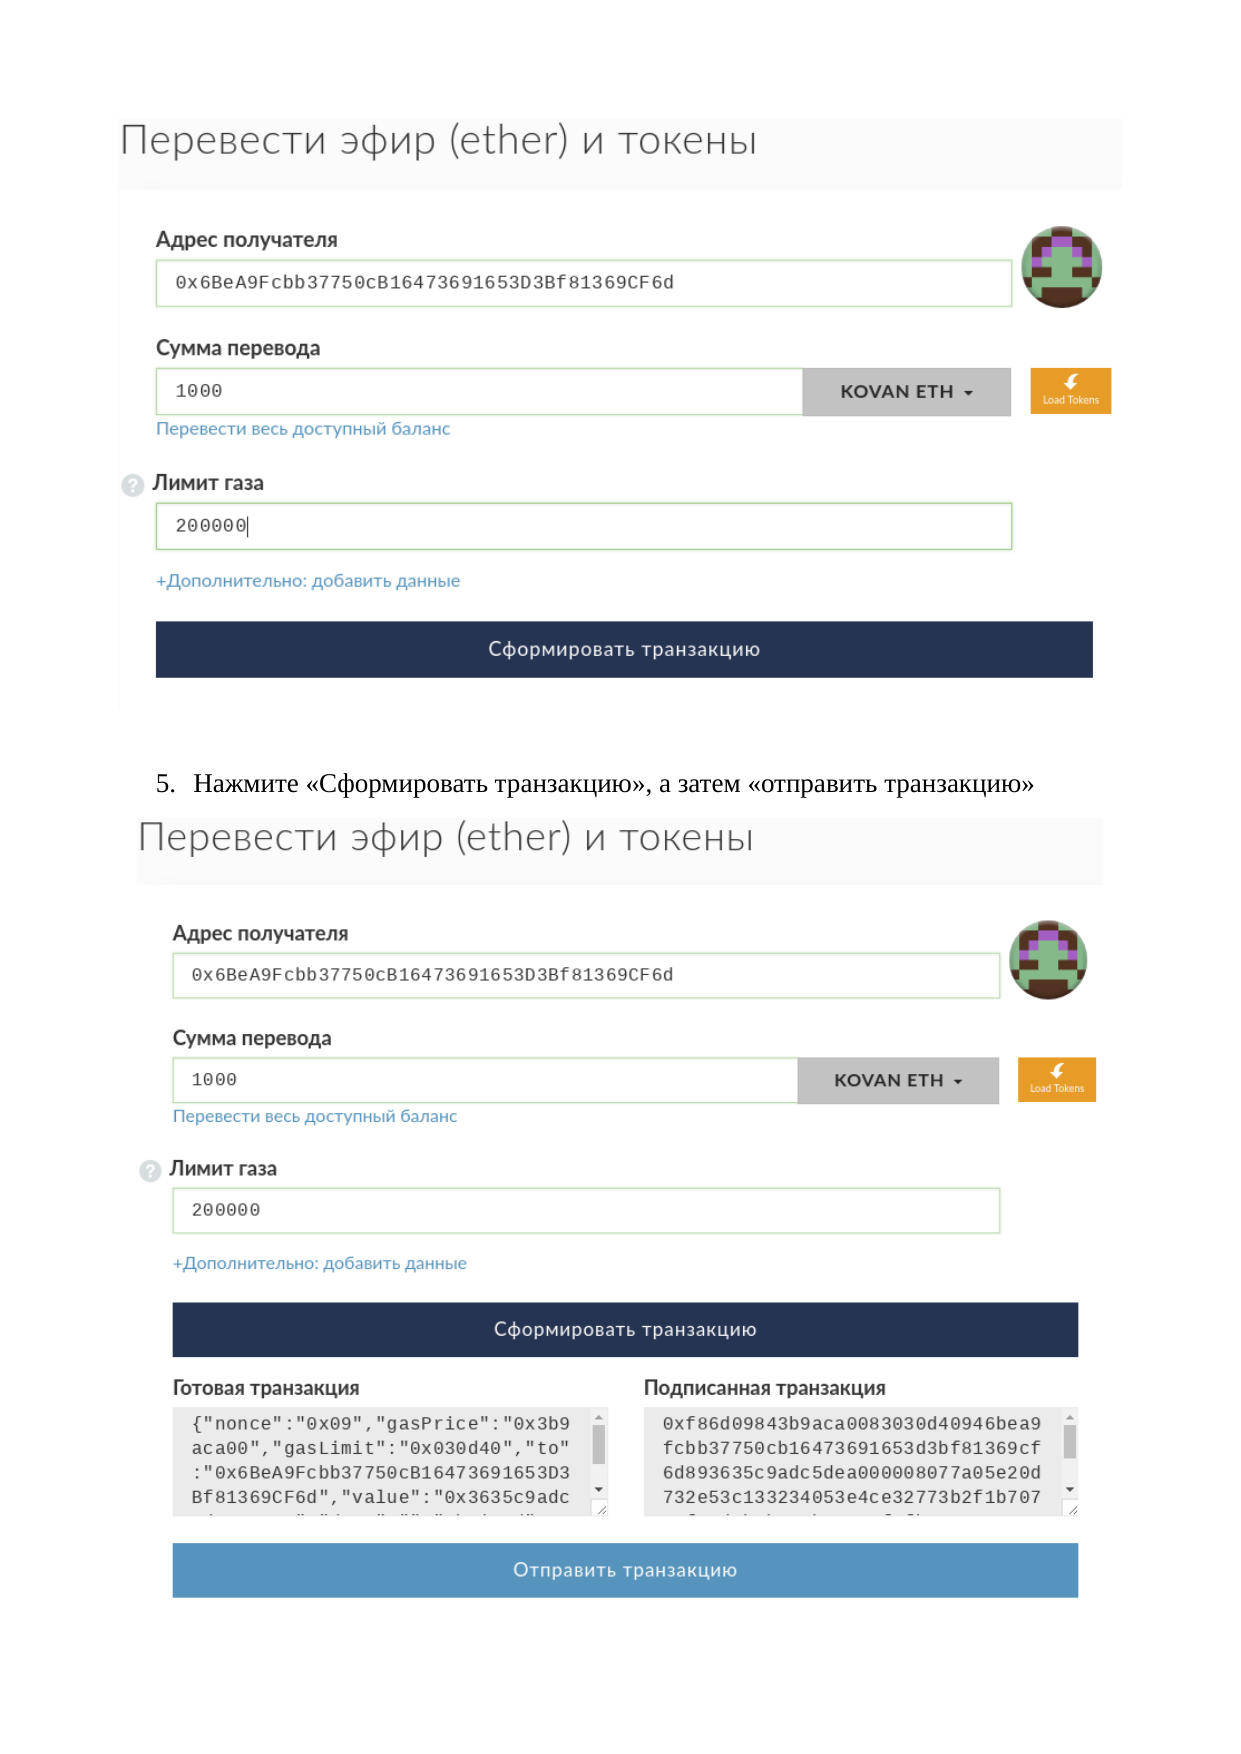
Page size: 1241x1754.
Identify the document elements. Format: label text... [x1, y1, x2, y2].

picture [136, 818, 1104, 1610]
picture [118, 118, 1123, 709]
list Нажмите «Сформировать транзакцию», а затем «отправить транзакцию» [156, 767, 1122, 798]
